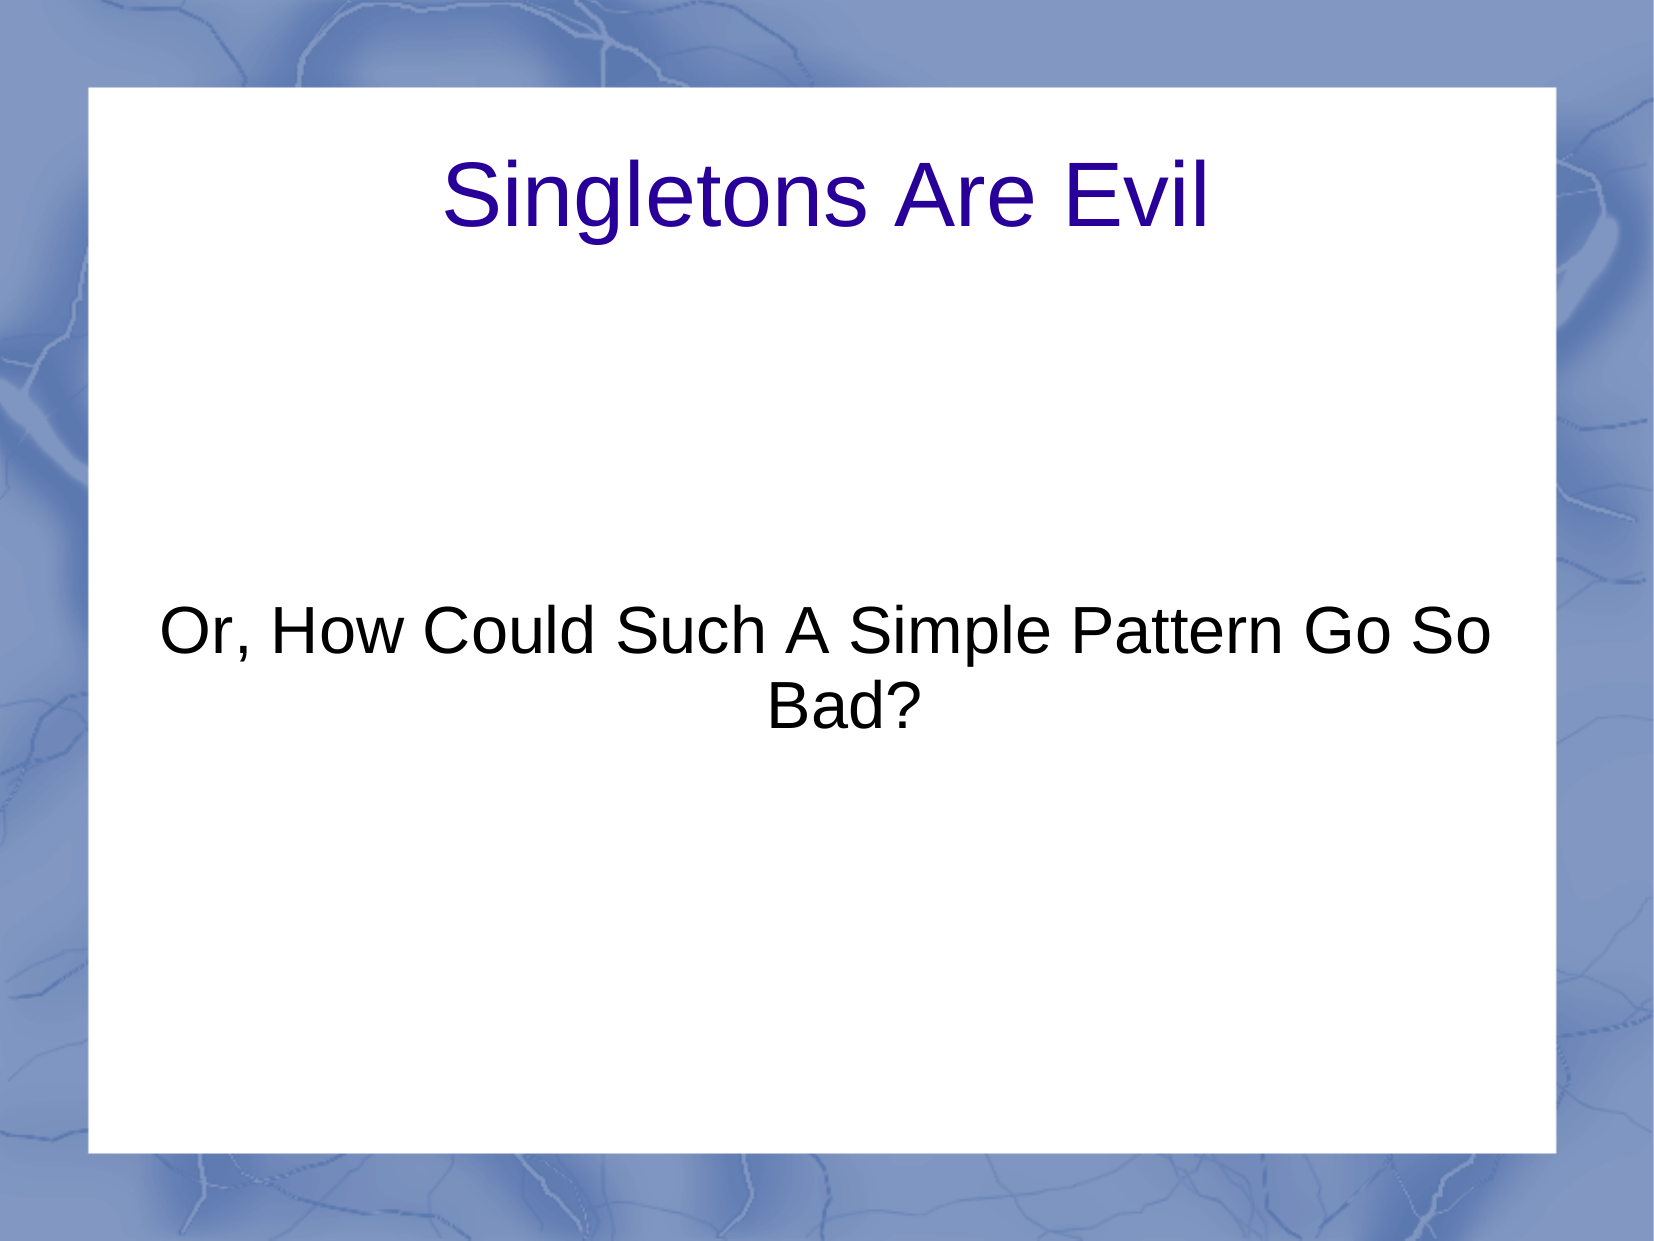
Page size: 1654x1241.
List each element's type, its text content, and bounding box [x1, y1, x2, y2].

title Singletons Are Evil [118, 90, 1536, 298]
picture [0, 0, 1654, 1241]
subtitle Or, How Could Such A Simple Pattern Go So Bad? [147, 325, 1506, 1010]
